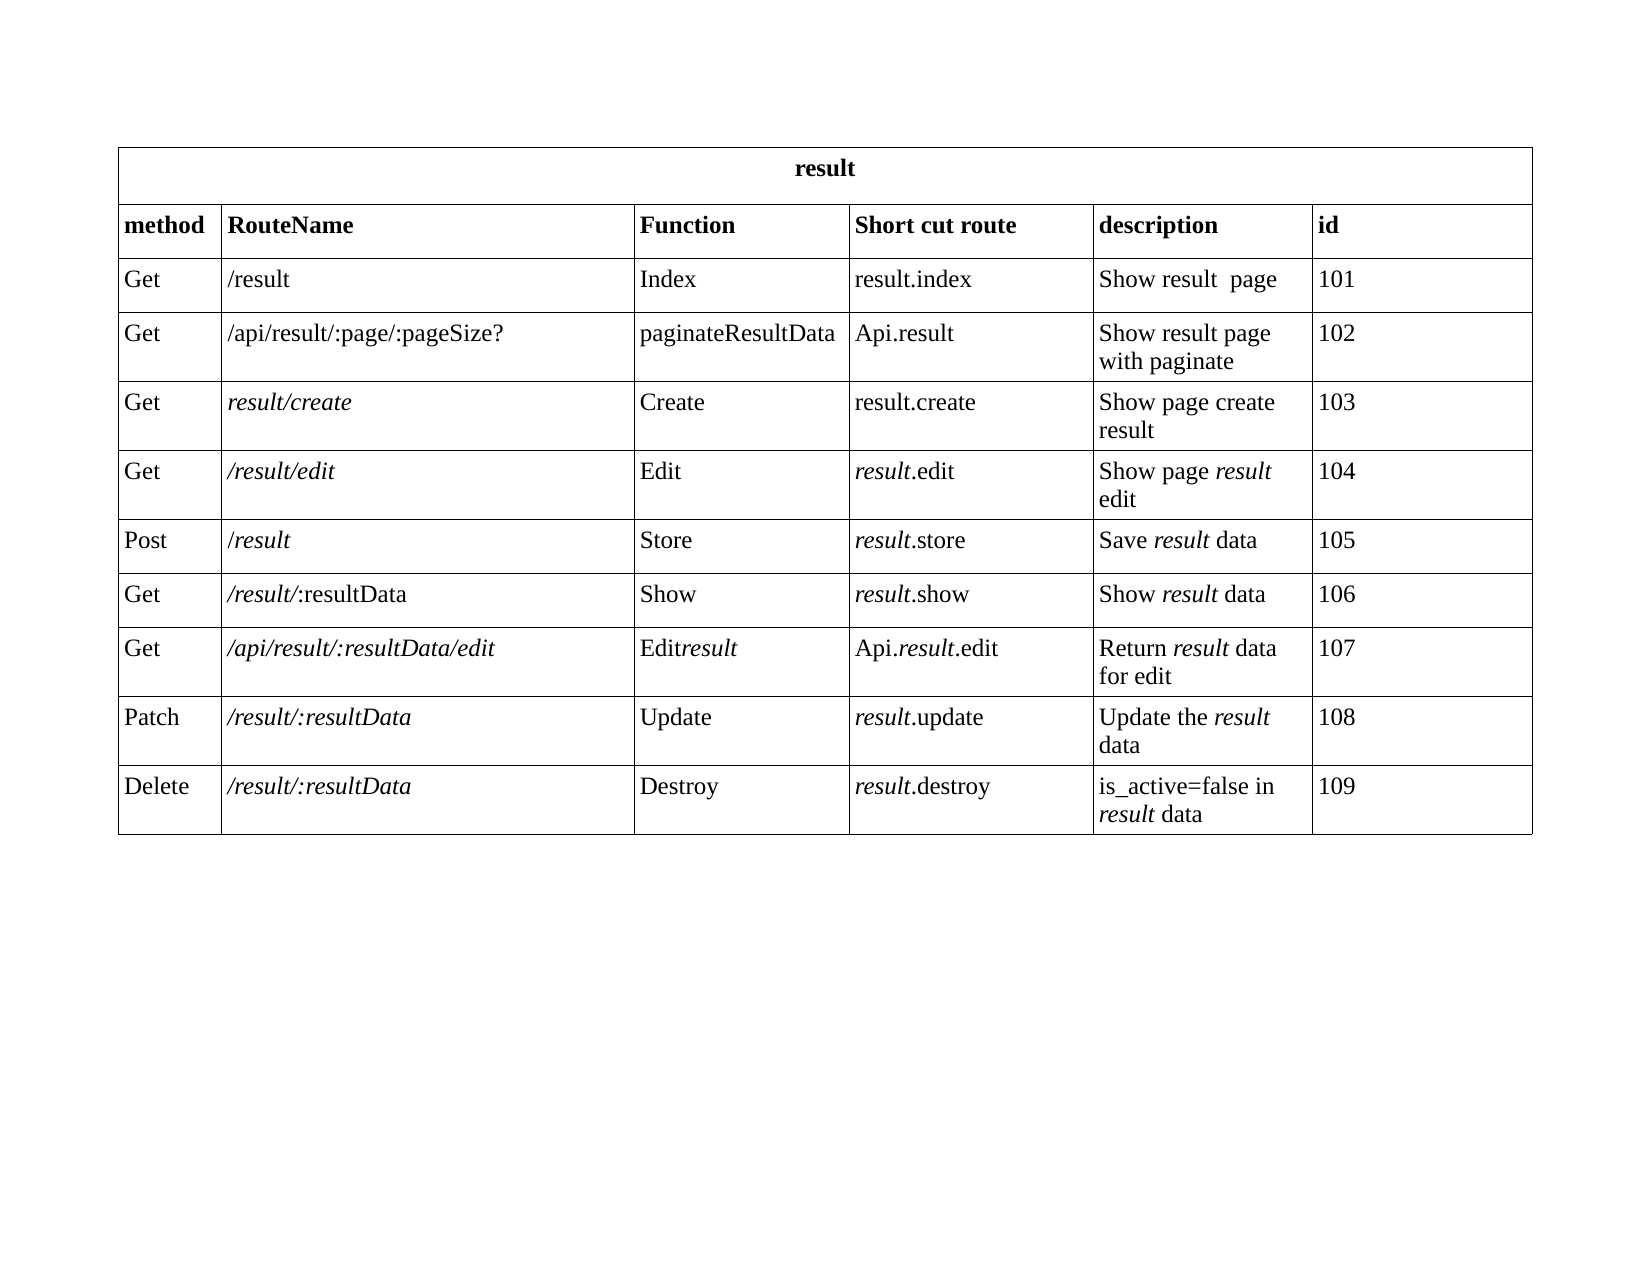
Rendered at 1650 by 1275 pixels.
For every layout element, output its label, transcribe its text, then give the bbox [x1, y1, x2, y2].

table_cell Get [119, 451, 221, 519]
table_cell result.destroy [850, 766, 1093, 834]
table_cell RouteName [222, 205, 634, 258]
table_cell Edit [635, 451, 849, 519]
table_cell /result [222, 520, 634, 573]
table_cell Save result data [1094, 520, 1312, 573]
table_cell Short cut route [850, 205, 1093, 258]
table_cell Get [119, 382, 221, 450]
table_cell Show page create result [1094, 382, 1312, 450]
table_cell Update the result data [1094, 697, 1312, 765]
table_cell Api.result [850, 313, 1093, 381]
table_cell description [1094, 205, 1312, 258]
table_header result [119, 148, 1532, 204]
table_cell 106 [1313, 574, 1532, 627]
table_cell Api.result.edit [850, 628, 1093, 696]
table_cell paginateResultData [635, 313, 849, 381]
table_cell /result/edit [222, 451, 634, 519]
table_cell result.edit [850, 451, 1093, 519]
table_cell id [1313, 205, 1532, 258]
table_cell Create [635, 382, 849, 450]
table_cell /api/result/:resultData/edit [222, 628, 634, 696]
table_cell Get [119, 628, 221, 696]
table_cell 108 [1313, 697, 1532, 765]
table_cell Return result data for edit [1094, 628, 1312, 696]
table_cell Show result page [1094, 259, 1312, 312]
table_cell result/create [222, 382, 634, 450]
table_cell is_active=false in result data [1094, 766, 1312, 834]
table_cell 105 [1313, 520, 1532, 573]
table_cell Show result page with paginate [1094, 313, 1312, 381]
table_cell 101 [1313, 259, 1532, 312]
table_cell result.store [850, 520, 1093, 573]
table_cell 109 [1313, 766, 1532, 834]
table_cell result.update [850, 697, 1093, 765]
table_cell Editresult [635, 628, 849, 696]
table_cell 104 [1313, 451, 1532, 519]
table_cell /result/:resultData [222, 574, 634, 627]
table_cell Delete [119, 766, 221, 834]
table_cell result.index [850, 259, 1093, 312]
table_cell Update [635, 697, 849, 765]
table_cell 102 [1313, 313, 1532, 381]
table_cell method [119, 205, 221, 258]
table_cell /api/result/:page/:pageSize? [222, 313, 634, 381]
table_cell Show page result edit [1094, 451, 1312, 519]
table_cell result.show [850, 574, 1093, 627]
table_cell Index [635, 259, 849, 312]
table_cell /result [222, 259, 634, 312]
table_cell Destroy [635, 766, 849, 834]
table_cell Show result data [1094, 574, 1312, 627]
table_cell 107 [1313, 628, 1532, 696]
table_cell result.create [850, 382, 1093, 450]
table_cell 103 [1313, 382, 1532, 450]
table_cell Post [119, 520, 221, 573]
table_cell /result/:resultData [222, 697, 634, 765]
table_cell Function [635, 205, 849, 258]
table_cell /result/:resultData [222, 766, 634, 834]
table_cell Get [119, 259, 221, 312]
table_cell Get [119, 313, 221, 381]
table_cell Patch [119, 697, 221, 765]
table_cell Store [635, 520, 849, 573]
table_cell Get [119, 574, 221, 627]
table_cell Show [635, 574, 849, 627]
